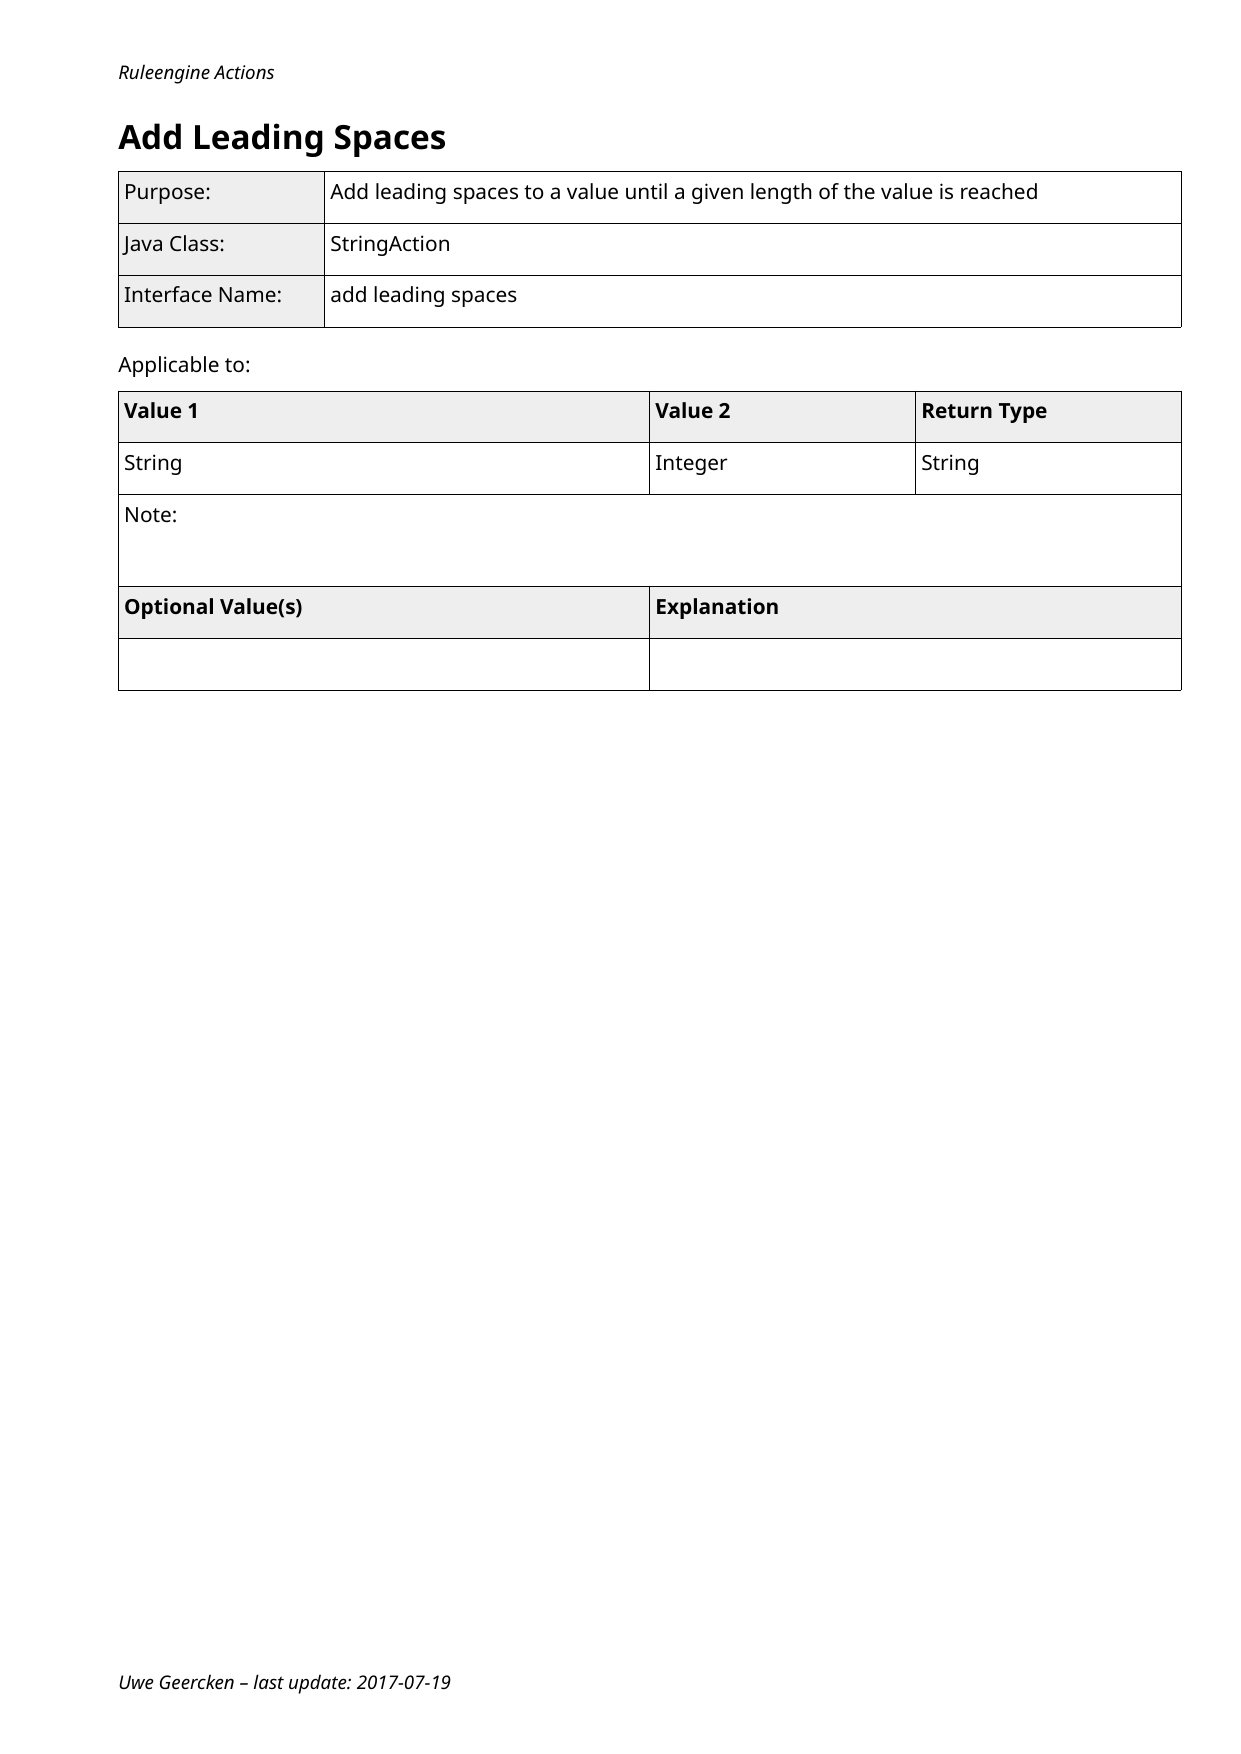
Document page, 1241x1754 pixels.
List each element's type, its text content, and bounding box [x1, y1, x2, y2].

table_cell [650, 639, 1181, 689]
table_cell String [916, 443, 1181, 494]
table_cell Explanation [650, 587, 1181, 638]
table_header Return Type [916, 392, 1181, 442]
text Add Leading Spaces [118, 114, 1181, 159]
table_cell Java Class: [119, 224, 324, 275]
table_cell Optional Value(s) [119, 587, 649, 638]
table_header Value 2 [650, 392, 915, 442]
table_header Add leading spaces to a value until a given length of the value is reached [325, 172, 1181, 223]
table_header Purpose: [119, 172, 324, 223]
table_cell Interface Name: [119, 276, 324, 327]
table_cell Note: [119, 495, 1181, 586]
table_cell add leading spaces [325, 276, 1181, 327]
table_header Value 1 [119, 392, 649, 442]
table_cell [119, 639, 649, 689]
table_cell Integer [650, 443, 915, 494]
text Applicable to: [118, 350, 1181, 379]
table_cell String [119, 443, 649, 494]
table_cell StringAction [325, 224, 1181, 275]
